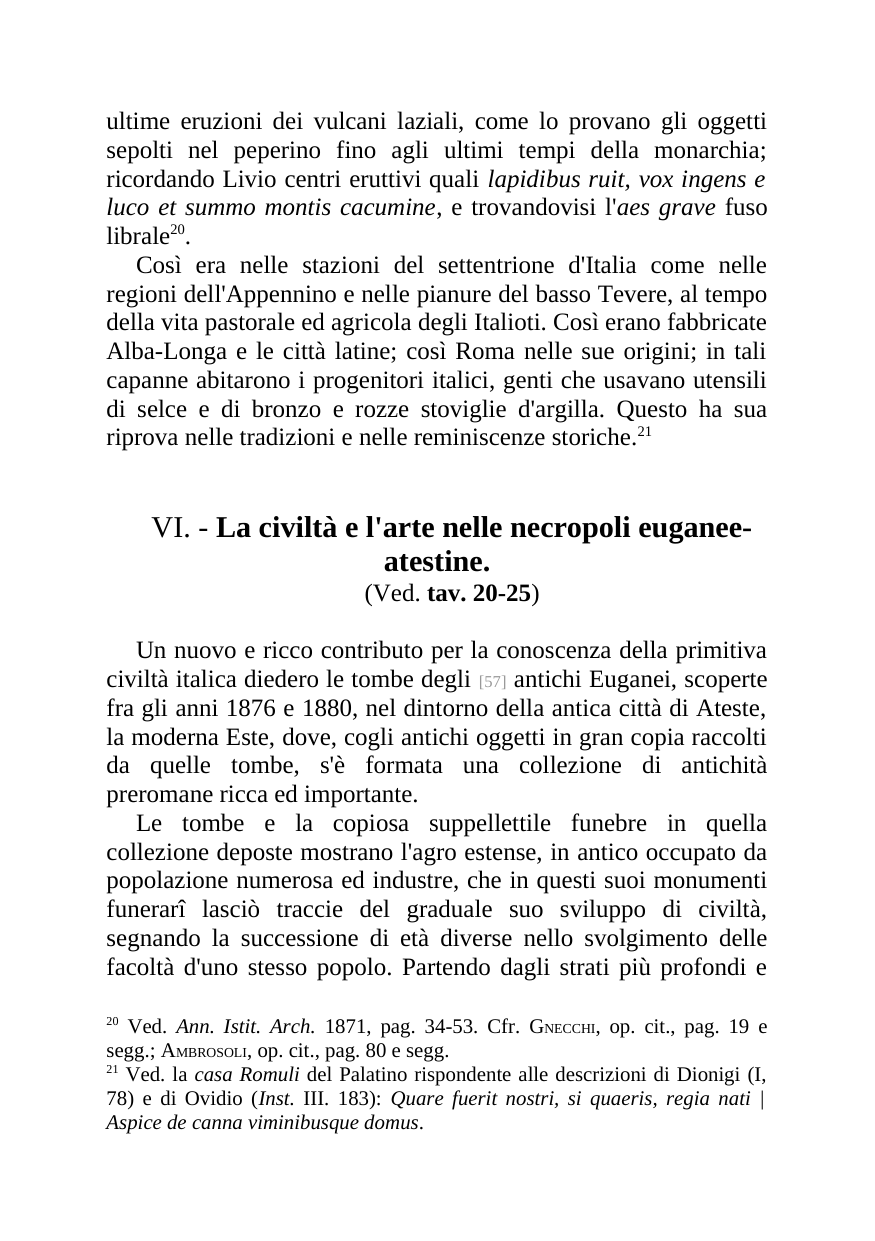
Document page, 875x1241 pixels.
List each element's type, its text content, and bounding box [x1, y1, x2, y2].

subtitle VI. - La civiltà e l'arte nelle necropoli euganee-atestine. [106, 509, 768, 578]
text Così era nelle stazioni del settentrione d'Italia come nelle regioni dell'Appennino e nelle pianure del basso Tevere, al tempo della vita pastorale ed agricola degli Italioti. Così erano fabbricate Alba-Longa e le città latine; così Roma nelle sue origini; in tali capanne abitarono i progenitori italici, genti che usavano utensili di selce e di bronzo e rozze stoviglie d'argilla. Questo ha sua riprova nelle tradizioni e nelle reminiscenze storiche. [106, 250, 768, 451]
text (Ved. tav. 20-25) [106, 578, 768, 607]
text Ved. Ann. Istit. Arch. 1871, pag. 34-53. Cfr. Gnecchi, op. cit., pag. 19 e segg.; Ambrosoli, op. cit., pag. 80 e segg. [106, 1014, 768, 1062]
text Le tombe e la copiosa suppellettile funebre in quella collezione deposte mostrano l'agro estense, in antico occupato da popolazione numerosa ed industre, che in questi suoi monumenti funerarî lasciò traccie del graduale suo sviluppo di civiltà, segnando la successione di età diverse nello svolgimento delle facoltà d'uno stesso popolo. Partendo dagli strati più profondi e [106, 808, 768, 981]
text Ved. la casa Romuli del Palatino rispondente alle descrizioni di Dionigi (I, 78) e di Ovidio (Inst. III. 183): Quare fuerit nostri, si quaeris, regia nati | Aspice de canna viminibusque domus. [106, 1062, 768, 1134]
text Un nuovo e ricco contributo per la conoscenza della primitiva civiltà italica diedero le tombe degli [57] antichi Euganei, scoperte fra gli anni 1876 e 1880, nel dintorno della antica città di Ateste, la moderna Este, dove, cogli antichi oggetti in gran copia raccolti da quelle tombe, s'è formata una collezione di antichità preromane ricca ed importante. [106, 636, 768, 808]
text ultime eruzioni dei vulcani laziali, come lo provano gli oggetti sepolti nel peperino fino agli ultimi tempi della monarchia; ricordando Livio centri eruttivi quali lapidibus ruit, vox ingens e luco et summo montis cacumine, e trovandovisi l'aes grave fuso librale. [106, 106, 768, 250]
